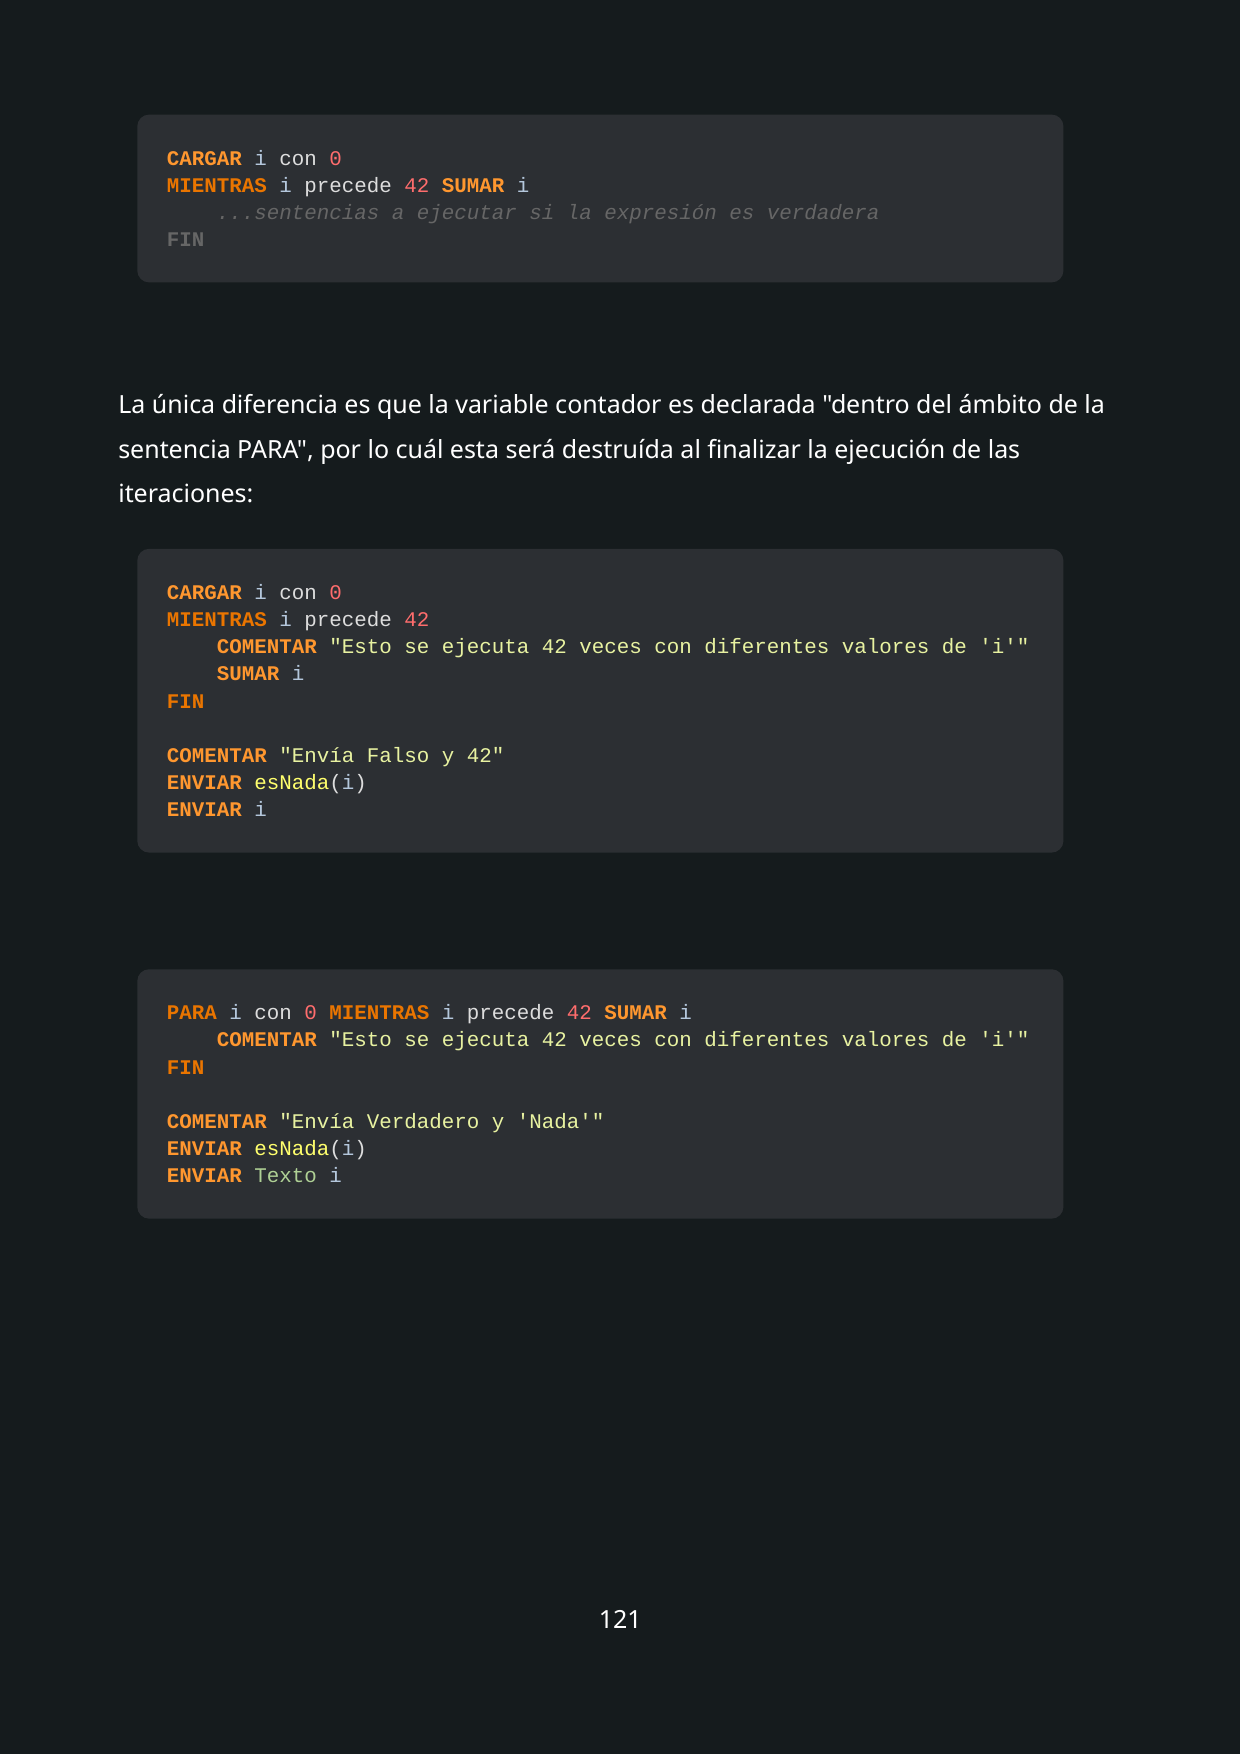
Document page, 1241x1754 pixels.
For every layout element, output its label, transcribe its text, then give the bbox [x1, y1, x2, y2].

text La única diferencia es que la variable contador es declarada "dentro del ámbito de la sentencia PARA", por lo cuál esta será destruída al finalizar la ejecución de las iteraciones: [118, 387, 1122, 510]
